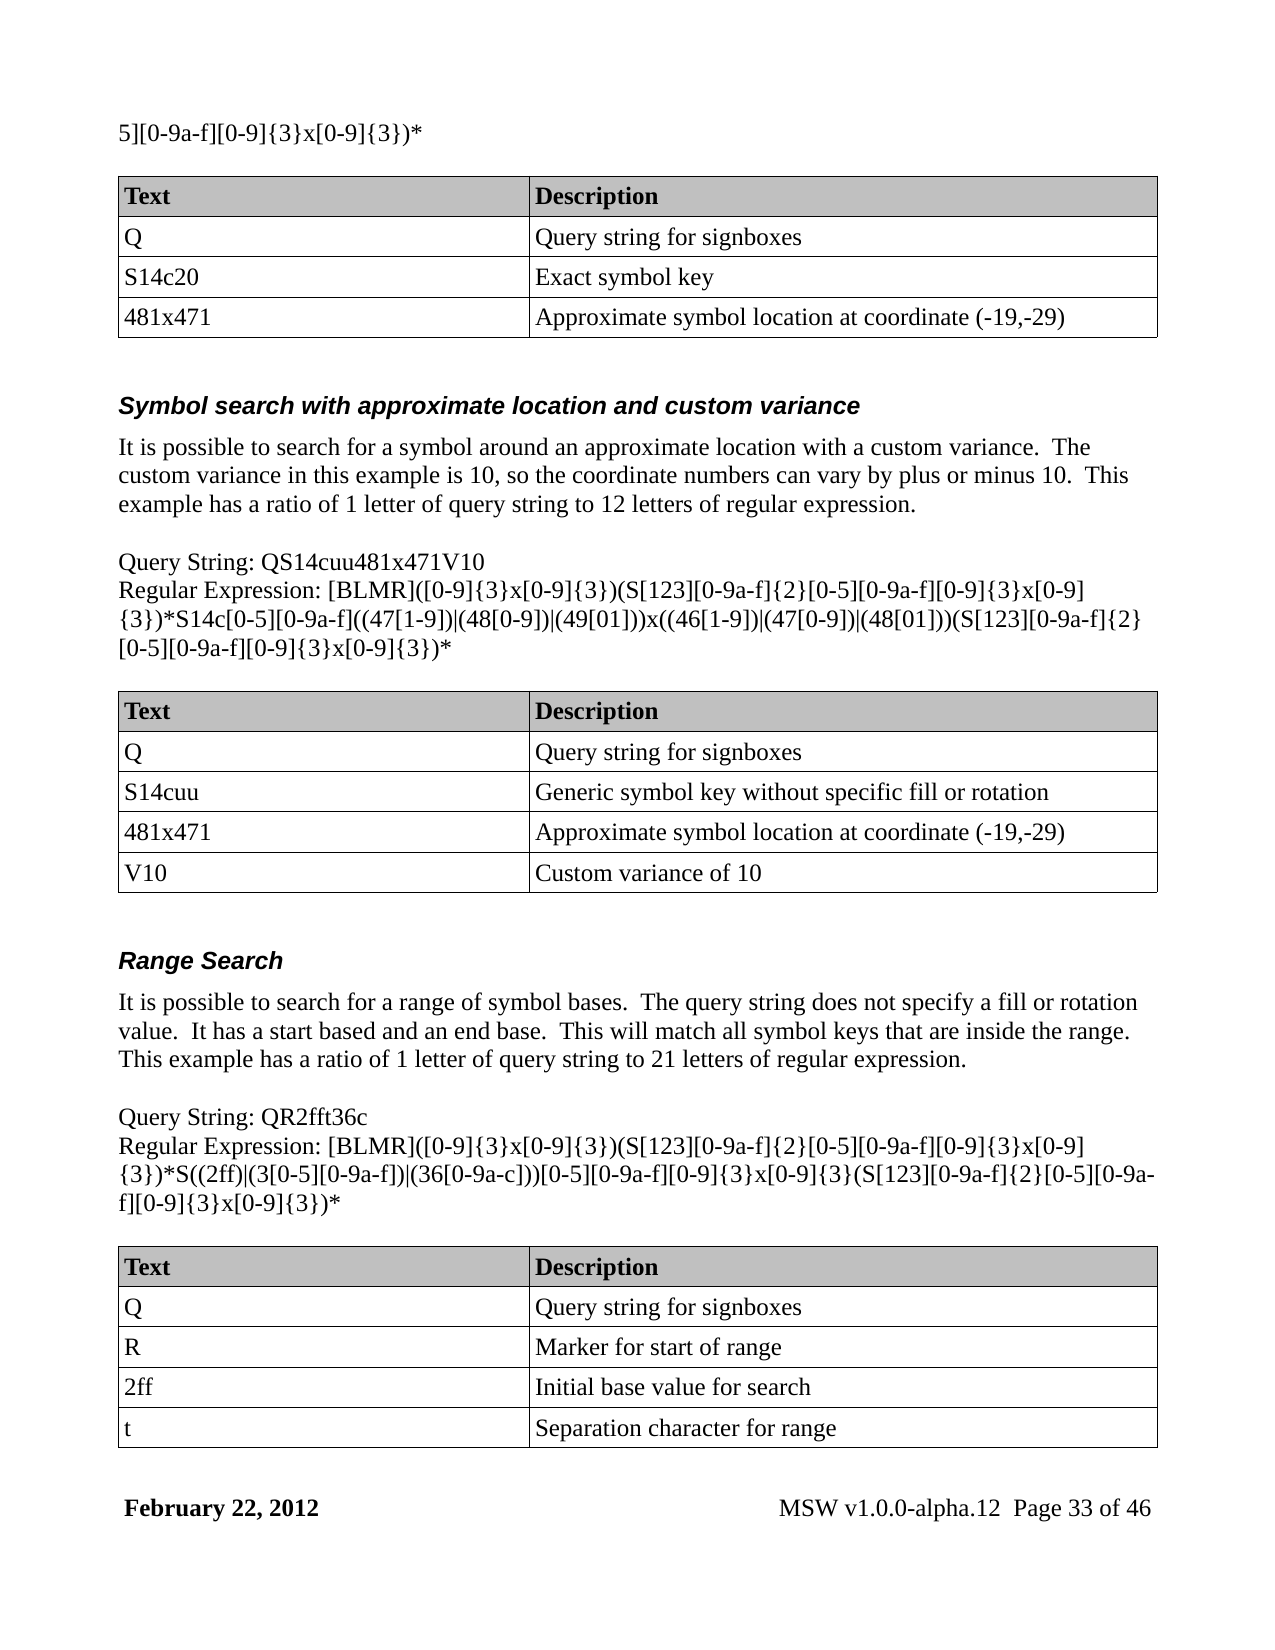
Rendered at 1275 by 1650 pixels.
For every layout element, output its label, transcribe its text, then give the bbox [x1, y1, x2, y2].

subtitle Symbol search with approximate location and custom variance [118, 391, 1157, 419]
text It is possible to search for a range of symbol bases. The query string does not specify a fill or rotation value. It has a start based and an end base. This will match all symbol keys that are inside the range. This example has a ratio of 1 letter of query string to 21 letters of regular expression. [118, 987, 1157, 1073]
text 5][0-9a-f][0-9]{3}x[0-9]{3})* [118, 118, 1157, 147]
text Query String: QS14cuu481x471V10 [118, 547, 1157, 576]
text Regular Expression: [BLMR]([0-9]{3}x[0-9]{3})(S[123][0-9a-f]{2}[0-5][0-9a-f][0-9]{3}x[0-9]{3})*S((2ff)|(3[0-5][0-9a-f])|(36[0-9a-c]))[0-5][0-9a-f][0-9]{3}x[0-9]{3}(S[123][0-9a-f]{2}[0-5][0-9a-f][0-9]{3}x[0-9]{3})* [118, 1131, 1157, 1217]
table_cell Query string for signboxes [530, 217, 1157, 256]
subtitle Range Search [118, 946, 1157, 974]
table_cell S14cuu [119, 772, 529, 811]
text Regular Expression: [BLMR]([0-9]{3}x[0-9]{3})(S[123][0-9a-f]{2}[0-5][0-9a-f][0-9]{3}x[0-9]{3})*S14c[0-5][0-9a-f]((47[1-9])|(48[0-9])|(49[01]))x((46[1-9])|(47[0-9])|(48[01]))(S[123][0-9a-f]{2}[0-5][0-9a-f][0-9]{3}x[0-9]{3})* [118, 576, 1157, 662]
text Query String: QR2fft36c [118, 1102, 1157, 1131]
table_cell Separation character for range [530, 1408, 1157, 1447]
table_cell Query string for signboxes [530, 732, 1157, 771]
table_cell R [119, 1327, 529, 1367]
table_cell Approximate symbol location at coordinate (-19,-29) [530, 298, 1157, 337]
table_cell Initial base value for search [530, 1368, 1157, 1407]
table_header Text [119, 1247, 529, 1286]
table_cell Query string for signboxes [530, 1287, 1157, 1326]
table_cell Approximate symbol location at coordinate (-19,-29) [530, 812, 1157, 852]
table_cell 481x471 [119, 812, 529, 852]
table_cell Exact symbol key [530, 257, 1157, 297]
table_cell t [119, 1408, 529, 1447]
table_cell V10 [119, 853, 529, 892]
table_cell Q [119, 1287, 529, 1326]
text It is possible to search for a symbol around an approximate location with a custom variance. The custom variance in this example is 10, so the coordinate numbers can vary by plus or minus 10. This example has a ratio of 1 letter of query string to 12 letters of regular expression. [118, 432, 1157, 518]
table_cell Marker for start of range [530, 1327, 1157, 1367]
table_cell 2ff [119, 1368, 529, 1407]
table_cell S14c20 [119, 257, 529, 297]
table_cell Q [119, 217, 529, 256]
table_header Description [530, 177, 1157, 216]
table_cell Generic symbol key without specific fill or rotation [530, 772, 1157, 811]
table_header Description [530, 692, 1157, 731]
table_cell Custom variance of 10 [530, 853, 1157, 892]
table_header Text [119, 177, 529, 216]
table_cell Q [119, 732, 529, 771]
table_cell 481x471 [119, 298, 529, 337]
table_header Text [119, 692, 529, 731]
table_header Description [530, 1247, 1157, 1286]
